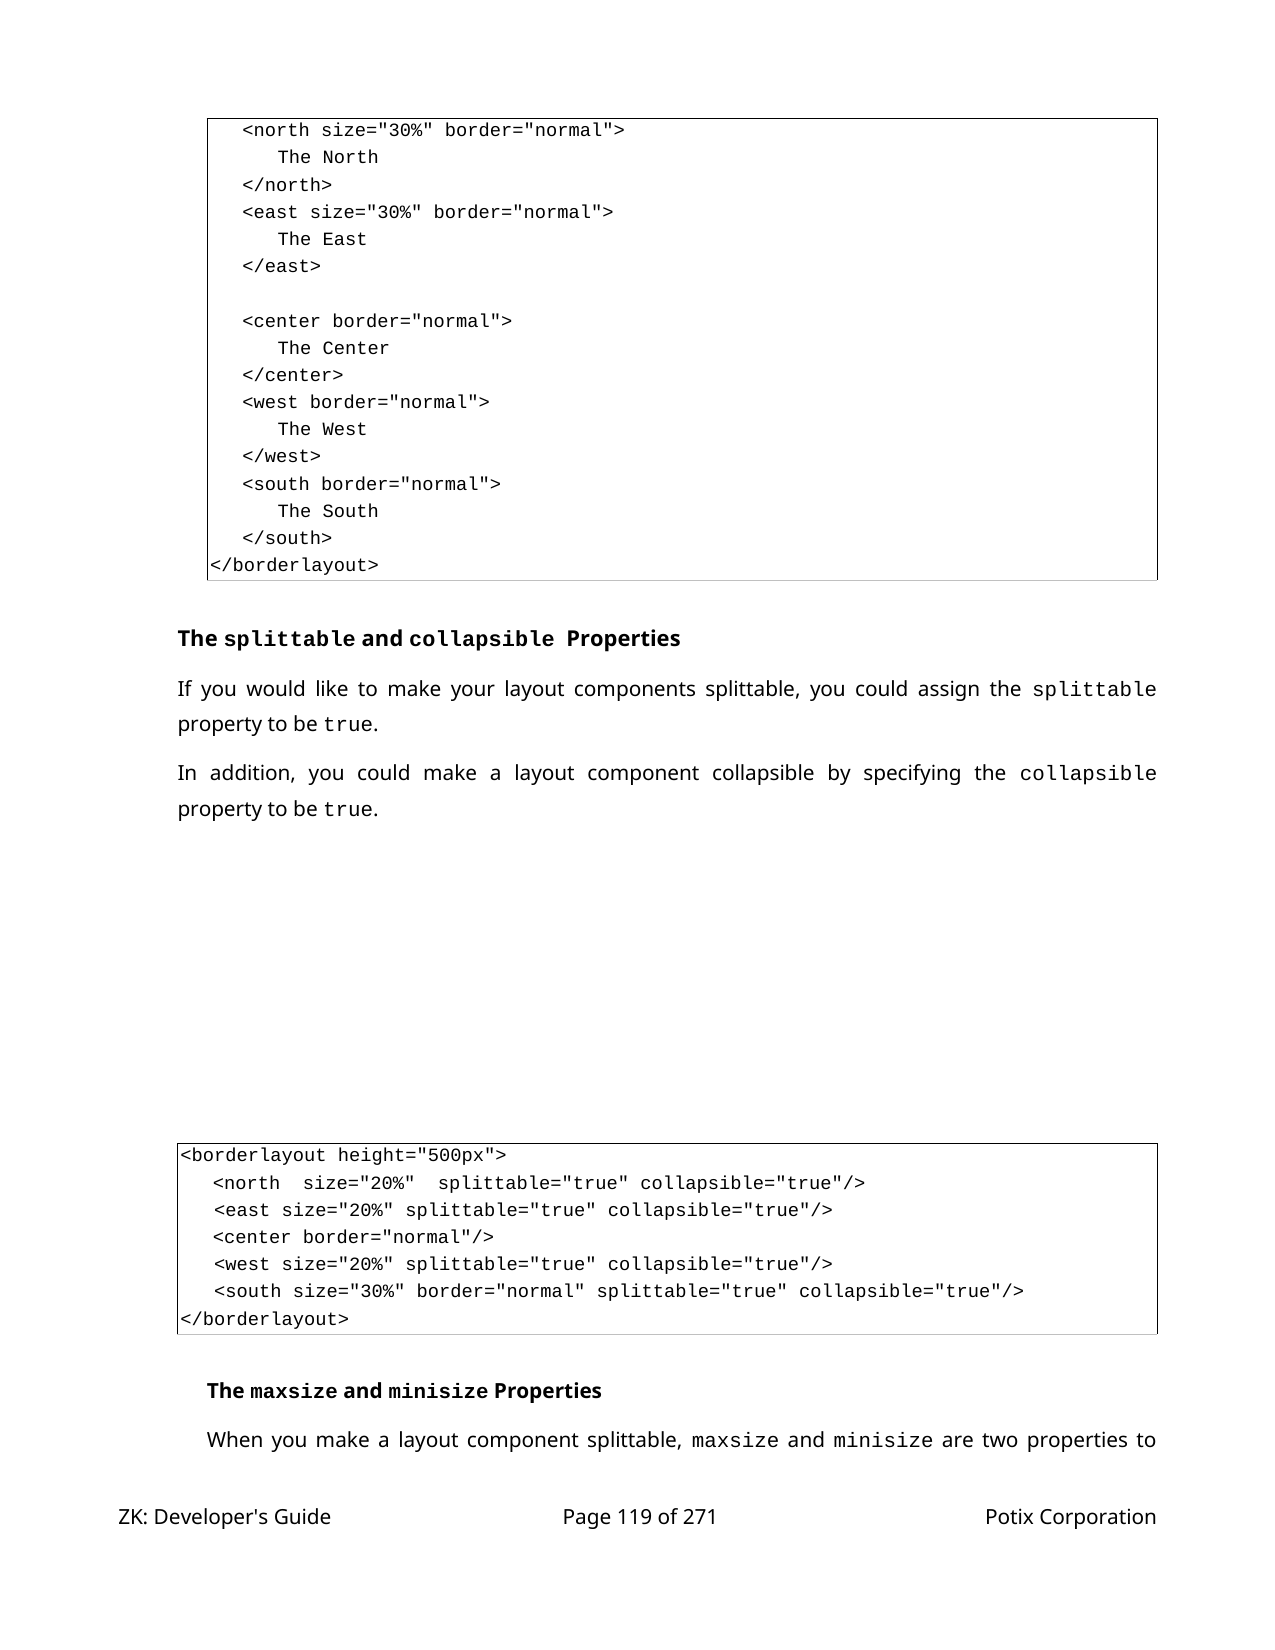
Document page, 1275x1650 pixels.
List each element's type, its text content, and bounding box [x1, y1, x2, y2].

text </north> [208, 172, 1157, 197]
text <south border="normal"> [208, 472, 1157, 496]
text </west> [208, 444, 1157, 469]
text </borderlayout> [208, 553, 1157, 580]
text </borderlayout> [178, 1306, 1157, 1334]
subtitle The maxsize and minisize Properties [207, 1376, 1157, 1405]
text </south> [208, 526, 1157, 550]
text <center border="normal"> [208, 308, 1157, 333]
text </east> [208, 254, 1157, 278]
text <east size="20%" splittable="true" collapsible="true"/> [178, 1198, 1157, 1222]
text <borderlayout height="500px"> [178, 1144, 1157, 1168]
text <center border="normal"/> [178, 1225, 1157, 1249]
subtitle The splittable and collapsible Properties [177, 623, 1157, 653]
text <west border="normal"> [208, 390, 1157, 414]
text The South [208, 499, 1157, 523]
text <north size="30%" border="normal"> [208, 119, 1157, 142]
text In addition, you could make a layout component collapsible by specifying the collapsible property to be true. [177, 758, 1157, 822]
text <south size="30%" border="normal" splittable="true" collapsible="true"/> [178, 1279, 1157, 1303]
text When you make a layout component splittable, maxsize and minisize are two properties to [207, 1425, 1157, 1454]
text The West [208, 417, 1157, 441]
text If you would like to make your layout components splittable, you could assign the splittable property to be true. [177, 674, 1157, 738]
text <west size="20%" splittable="true" collapsible="true"/> [178, 1252, 1157, 1276]
text </center> [208, 363, 1157, 387]
text The East [208, 227, 1157, 251]
text The Center [208, 336, 1157, 360]
text <east size="30%" border="normal"> [208, 200, 1157, 224]
text <north size="20%" splittable="true" collapsible="true"/> [178, 1171, 1157, 1195]
text The North [208, 145, 1157, 169]
